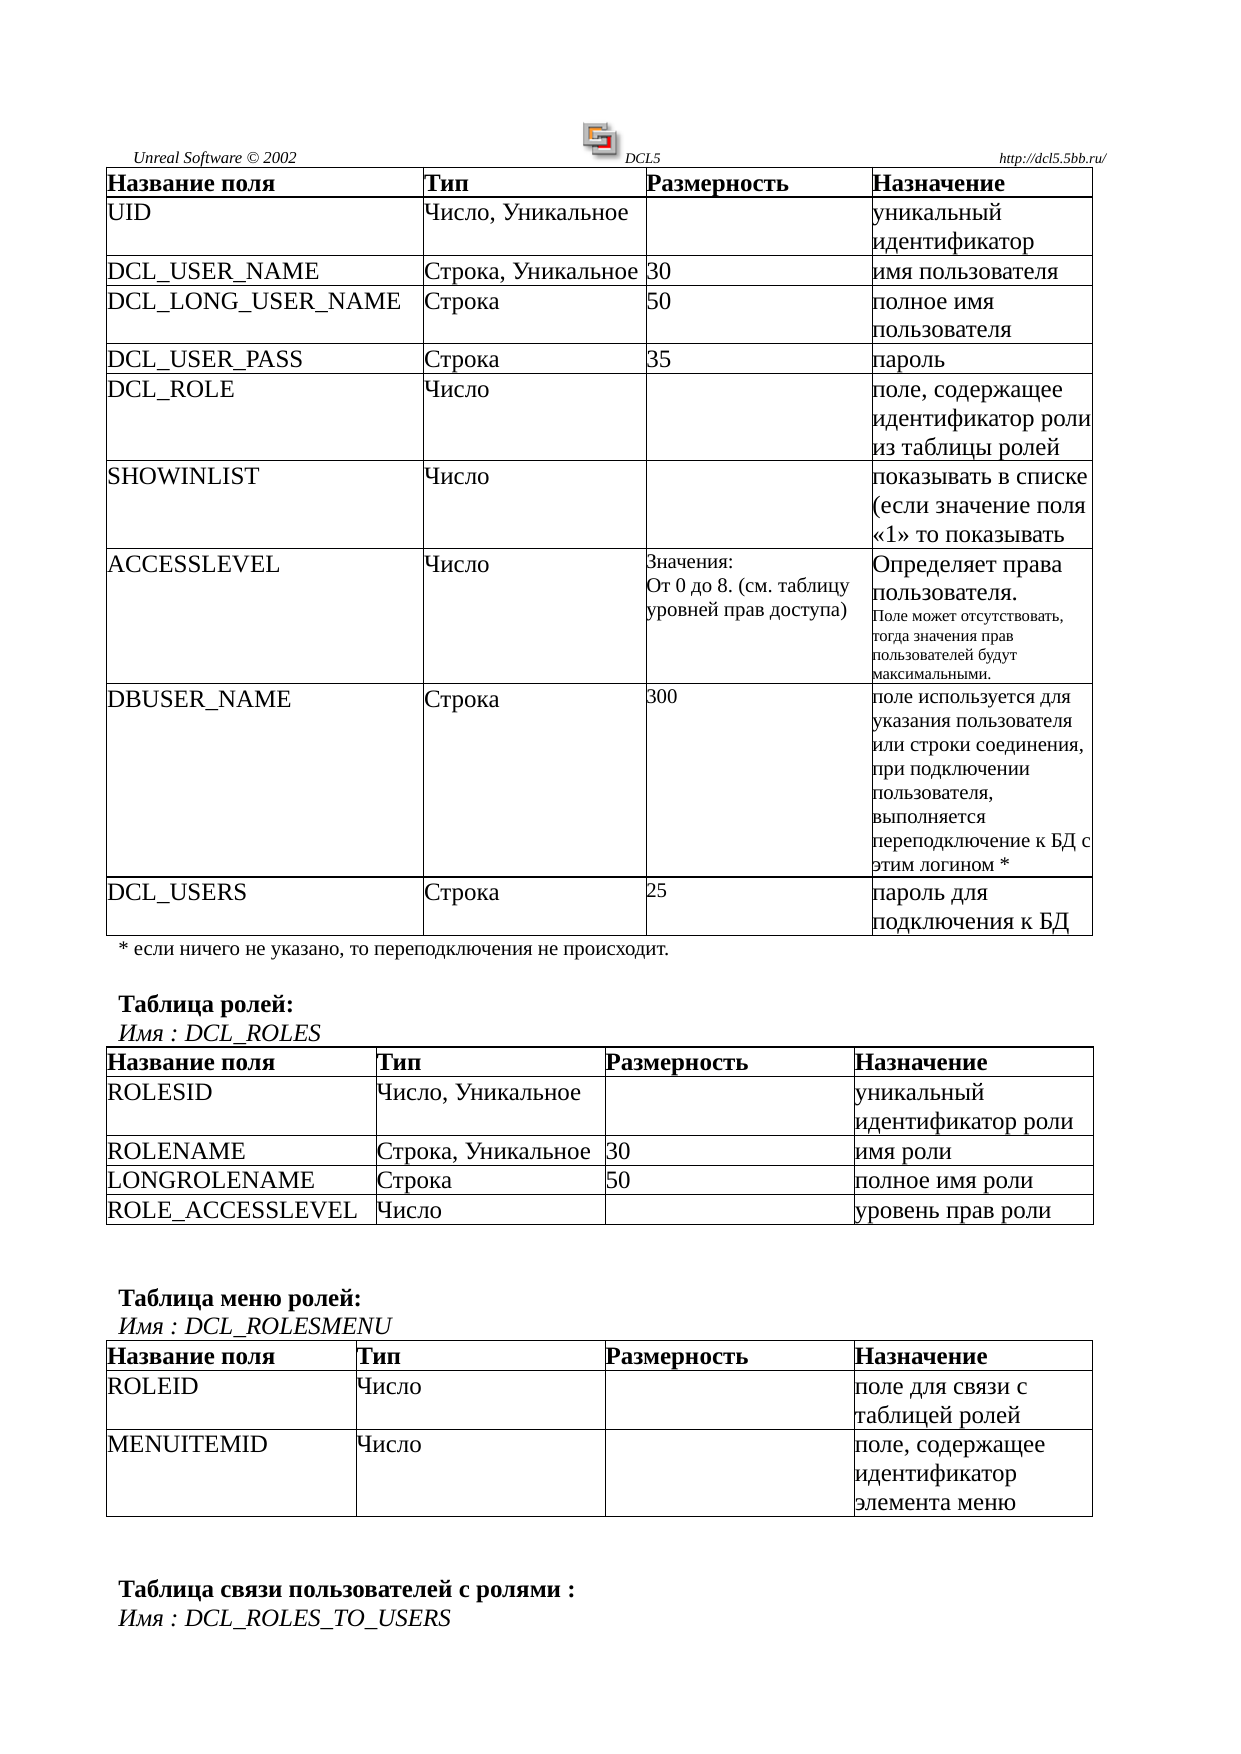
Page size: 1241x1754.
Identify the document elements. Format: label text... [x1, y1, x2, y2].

table_cell [606, 1195, 854, 1224]
table_cell ROLEID [107, 1371, 356, 1428]
table_cell [606, 1430, 854, 1516]
table_cell имя пользователя [873, 256, 1092, 285]
table_header Назначение [855, 1341, 1092, 1370]
table_cell Строка [424, 878, 646, 935]
text * если ничего не указано, то переподключения не происходит. [118, 936, 1122, 960]
text Имя : DCL_ROLES_TO_USERS [118, 1603, 1122, 1632]
table_cell Определяет права пользователя. Поле может отсутствовать, тогда значения прав пользователей будут максимальными. [873, 549, 1092, 683]
text Таблица меню ролей: [118, 1283, 1122, 1311]
table_cell уникальный идентификатор [873, 198, 1092, 255]
table_cell 300 [647, 684, 872, 876]
table_cell DCL_USER_PASS [107, 344, 423, 373]
table_cell уровень прав роли [855, 1195, 1093, 1224]
text Таблица ролей: [118, 989, 1122, 1018]
table_cell пароль [873, 344, 1092, 373]
table_cell Число [424, 549, 646, 683]
table_cell Строка [424, 684, 646, 876]
table_cell 30 [606, 1136, 854, 1164]
table_header Название поля [107, 1341, 356, 1370]
table_cell полное имя пользователя [873, 286, 1092, 343]
table_header Размерность [606, 1048, 854, 1076]
table_cell Строка [424, 286, 646, 343]
table_cell полное имя роли [855, 1166, 1093, 1194]
table_cell 30 [647, 256, 872, 285]
table_cell Строка, Уникальное [424, 256, 646, 285]
table_header Назначение [873, 168, 1092, 196]
table_cell [647, 198, 872, 255]
table_cell DBUSER_NAME [107, 684, 423, 876]
table_cell Число [424, 374, 646, 460]
table_cell 25 [647, 878, 872, 935]
table_cell Число [424, 461, 646, 548]
table_cell ROLESID [107, 1077, 376, 1135]
table_cell SHOWINLIST [107, 461, 423, 548]
table_cell ACCESSLEVEL [107, 549, 423, 683]
table_cell [606, 1371, 854, 1428]
text Имя : DCL_ROLES [118, 1018, 1122, 1046]
table_cell Значения: От 0 до 8. (см. таблицу уровней прав доступа) [647, 549, 872, 683]
table_cell DCL_ROLE [107, 374, 423, 460]
table_cell поле используется для указания пользователя или строки соединения, при подключении пользователя, выполняется переподключение к БД с этим логином * [873, 684, 1092, 876]
table_cell LONGROLENAME [107, 1166, 376, 1194]
table_header Тип [424, 168, 646, 196]
table_cell ROLE_ACCESSLEVEL [107, 1195, 376, 1224]
table_header Тип [357, 1341, 605, 1370]
table_cell поле, содержащее идентификатор элемента меню [855, 1430, 1092, 1516]
table_cell поле для связи с таблицей ролей [855, 1371, 1092, 1428]
table_cell поле, содержащее идентификатор роли из таблицы ролей [873, 374, 1092, 460]
table_cell Число [377, 1195, 605, 1224]
table_cell Строка, Уникальное [377, 1136, 605, 1164]
text Имя : DCL_ROLESMENU [118, 1311, 1122, 1340]
table_cell Число [357, 1430, 605, 1516]
table_header Размерность [606, 1341, 854, 1370]
table_header Тип [377, 1048, 605, 1076]
table_cell [606, 1077, 854, 1135]
table_cell DCL_USERS [107, 878, 423, 935]
table_header Название поля [107, 168, 423, 196]
table_cell Число, Уникальное [377, 1077, 605, 1135]
table_cell 50 [606, 1166, 854, 1194]
table_cell 50 [647, 286, 872, 343]
table_cell Строка [377, 1166, 605, 1194]
table_cell имя роли [855, 1136, 1093, 1164]
table_cell 35 [647, 344, 872, 373]
table_header Название поля [107, 1048, 376, 1076]
table_header Назначение [855, 1048, 1093, 1076]
table_cell пароль для подключения к БД [873, 878, 1092, 935]
table_cell Число [357, 1371, 605, 1428]
table_cell [647, 461, 872, 548]
table_header Размерность [647, 168, 872, 196]
text Таблица связи пользователей с ролями : [118, 1574, 1122, 1603]
table_cell Число, Уникальное [424, 198, 646, 255]
table_cell показывать в списке (если значение поля «1» то показывать [873, 461, 1092, 548]
table_cell Строка [424, 344, 646, 373]
table_cell [647, 374, 872, 460]
picture [579, 118, 625, 164]
table_cell DCL_LONG_USER_NAME [107, 286, 423, 343]
table_cell UID [107, 198, 423, 255]
table_cell DCL_USER_NAME [107, 256, 423, 285]
table_cell ROLENAME [107, 1136, 376, 1164]
table_cell уникальный идентификатор роли [855, 1077, 1093, 1135]
table_cell MENUITEMID [107, 1430, 356, 1516]
